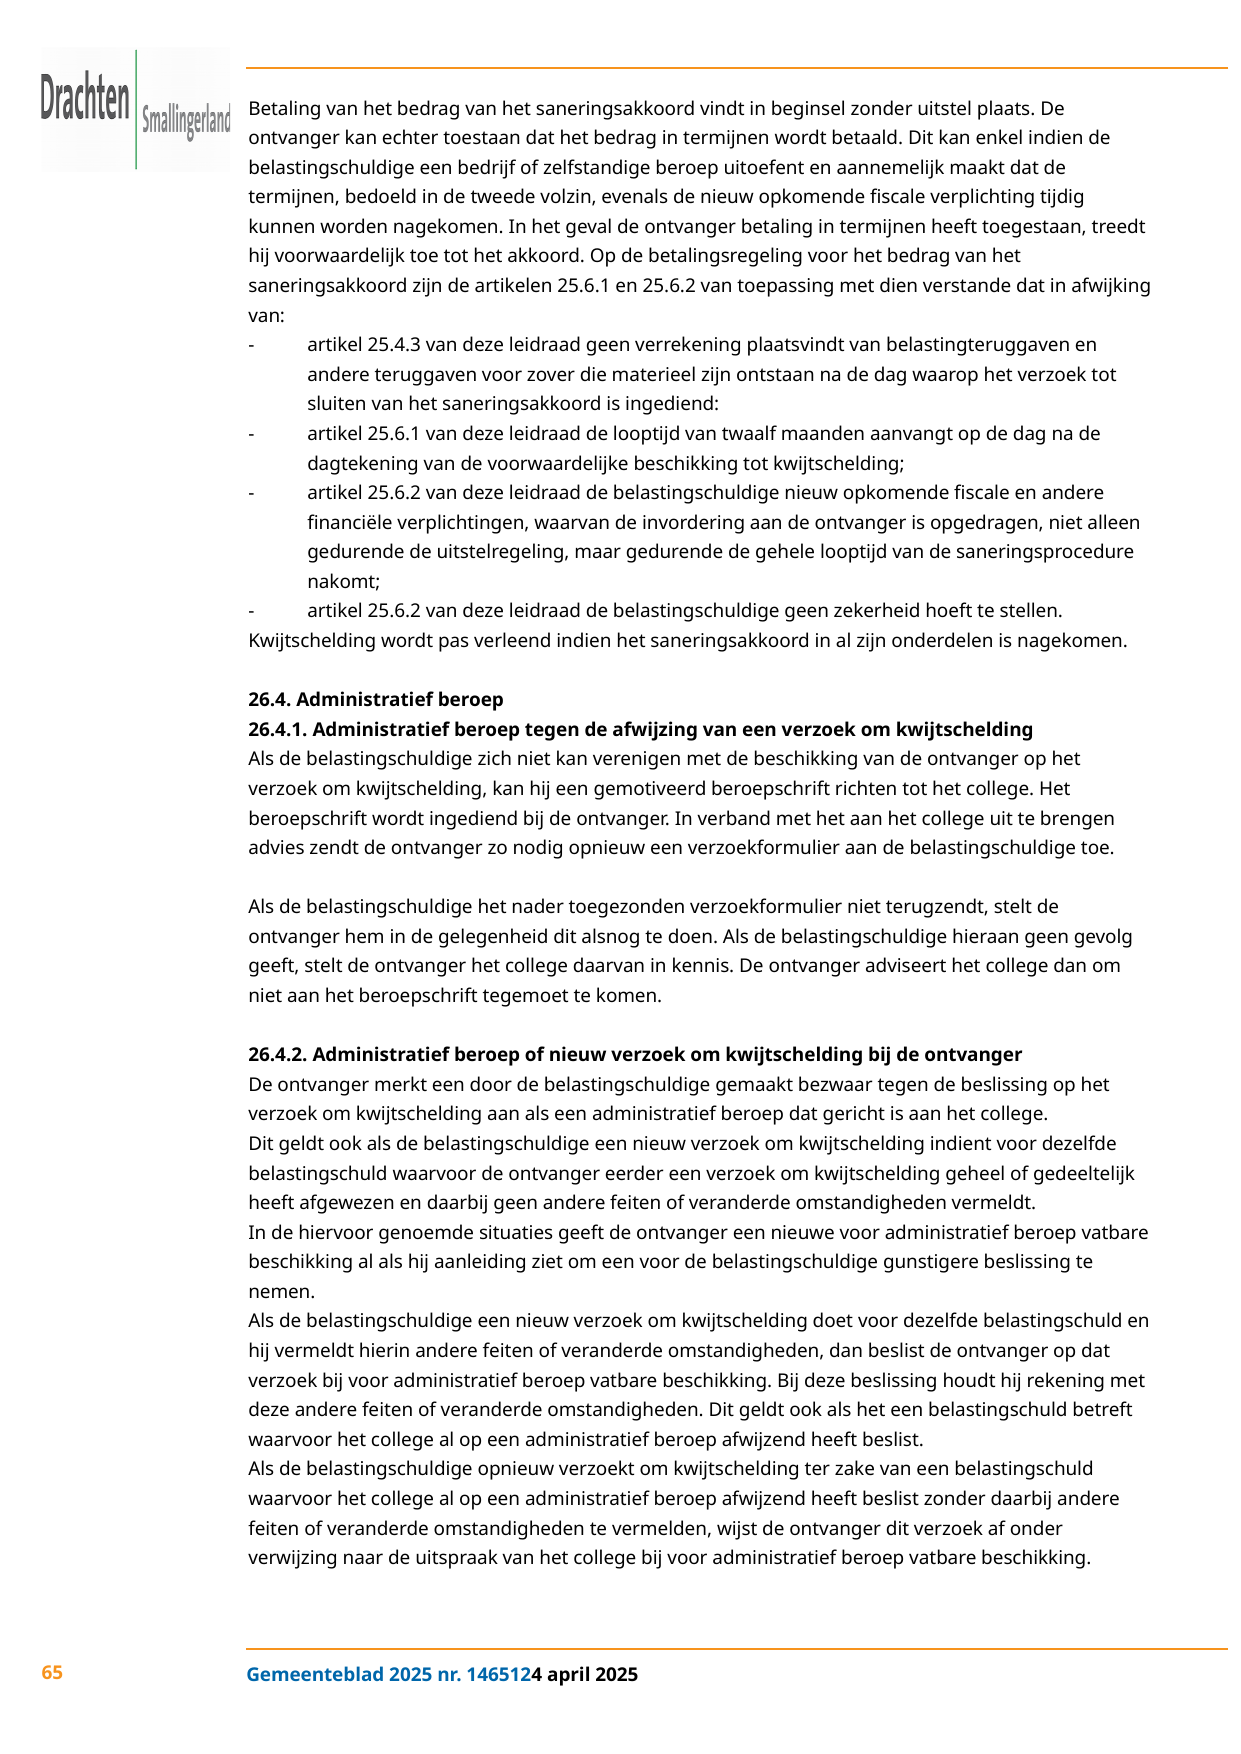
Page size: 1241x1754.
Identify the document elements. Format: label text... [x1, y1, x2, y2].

text Dit geldt ook als de belastingschuldige een nieuw verzoek om kwijtschelding indient voor dezelfde belastingschuld waarvoor de ontvanger eerder een verzoek om kwijtschelding geheel of gedeeltelijk heeft afgewezen en daarbij geen andere feiten of veranderde omstandigheden vermeldt. [248, 1130, 1152, 1215]
text De ontvanger merkt een door de belastingschuldige gemaakt bezwaar tegen de beslissing op het verzoek om kwijtschelding aan als een administratief beroep dat gericht is aan het college. [248, 1071, 1152, 1126]
text Betaling van het bedrag van het saneringsakkoord vindt in beginsel zonder uitstel plaats. De ontvanger kan echter toestaan dat het bedrag in termijnen wordt betaald. Dit kan enkel indien de belastingschuldige een bedrijf of zelfstandige beroep uitoefent en aannemelijk maakt dat de termijnen, bedoeld in de tweede volzin, evenals de nieuw opkomende fiscale verplichting tijdig kunnen worden nagekomen. In het geval de ontvanger betaling in termijnen heeft toegestaan, treedt hij voorwaardelijk toe tot het akkoord. Op de betalingsregeling voor het bedrag van het saneringsakkoord zijn de artikelen 25.6.1 en 25.6.2 van toepassing met dien verstande dat in afwijking van: [248, 95, 1152, 328]
text Als de belastingschuldige zich niet kan verenigen met de beschikking van de ontvanger op het verzoek om kwijtschelding, kan hij een gemotiveerd beroepschrift richten tot het college. Het beroepschrift wordt ingediend bij de ontvanger. In verband met het aan het college uit te brengen advies zendt de ontvanger zo nodig opnieuw een verzoekformulier aan de belastingschuldige toe. [248, 746, 1152, 860]
list artikel 25.6.2 van deze leidraad de belastingschuldige nieuw opkomende fiscale en andere financiële verplichtingen, waarvan de invordering aan de ontvanger is opgedragen, niet alleen gedurende de uitstelregeling, maar gedurende de gehele looptijd van de saneringsprocedure nakomt; [248, 479, 1152, 594]
list artikel 25.6.2 van deze leidraad de belastingschuldige geen zekerheid hoeft te stellen. [248, 598, 1152, 623]
text Als de belastingschuldige het nader toegezonden verzoekformulier niet terugzendt, stelt de ontvanger hem in de gelegenheid dit alsnog te doen. Als de belastingschuldige hieraan geen gevolg geeft, stelt de ontvanger het college daarvan in kennis. De ontvanger adviseert het college dan om niet aan het beroepschrift tegemoet te komen. [248, 893, 1152, 1008]
list artikel 25.6.1 van deze leidraad de looptijd van twaalf maanden aanvangt op de dag na de dagtekening van de voorwaardelijke beschikking tot kwijtschelding; [248, 420, 1152, 476]
text In de hiervoor genoemde situaties geeft de ontvanger een nieuwe voor administratief beroep vatbare beschikking al als hij aanleiding ziet om een voor de belastingschuldige gunstigere beslissing te nemen. [248, 1219, 1152, 1304]
list artikel 25.4.3 van deze leidraad geen verrekening plaatsvindt van belastingteruggaven en andere teruggaven voor zover die materieel zijn ontstaan na de dag waarop het verzoek tot sluiten van het saneringsakkoord is ingediend: [248, 331, 1152, 416]
text Kwijtschelding wordt pas verleend indien het saneringsakkoord in al zijn onderdelen is nagekomen. [248, 627, 1152, 653]
text 26.4.1. Administratief beroep tegen de afwijzing van een verzoek om kwijtschelding [248, 716, 1152, 742]
picture [41, 47, 231, 172]
text 26.4.2. Administratief beroep of nieuw verzoek om kwijtschelding bij de ontvanger [248, 1041, 1152, 1067]
text Als de belastingschuldige een nieuw verzoek om kwijtschelding doet voor dezelfde belastingschuld en hij vermeldt hierin andere feiten of veranderde omstandigheden, dan beslist de ontvanger op dat verzoek bij voor administratief beroep vatbare beschikking. Bij deze beslissing houdt hij rekening met deze andere feiten of veranderde omstandigheden. Dit geldt ook als het een belastingschuld betreft waarvoor het college al op een administratief beroep afwijzend heeft beslist. [248, 1308, 1152, 1452]
text Als de belastingschuldige opnieuw verzoekt om kwijtschelding ter zake van een belastingschuld waarvoor het college al op een administratief beroep afwijzend heeft beslist zonder daarbij andere feiten of veranderde omstandigheden te vermelden, wijst de ontvanger dit verzoek af onder verwijzing naar de uitspraak van het college bij voor administratief beroep vatbare beschikking. [248, 1456, 1152, 1570]
text 26.4. Administratief beroep [248, 686, 1152, 712]
